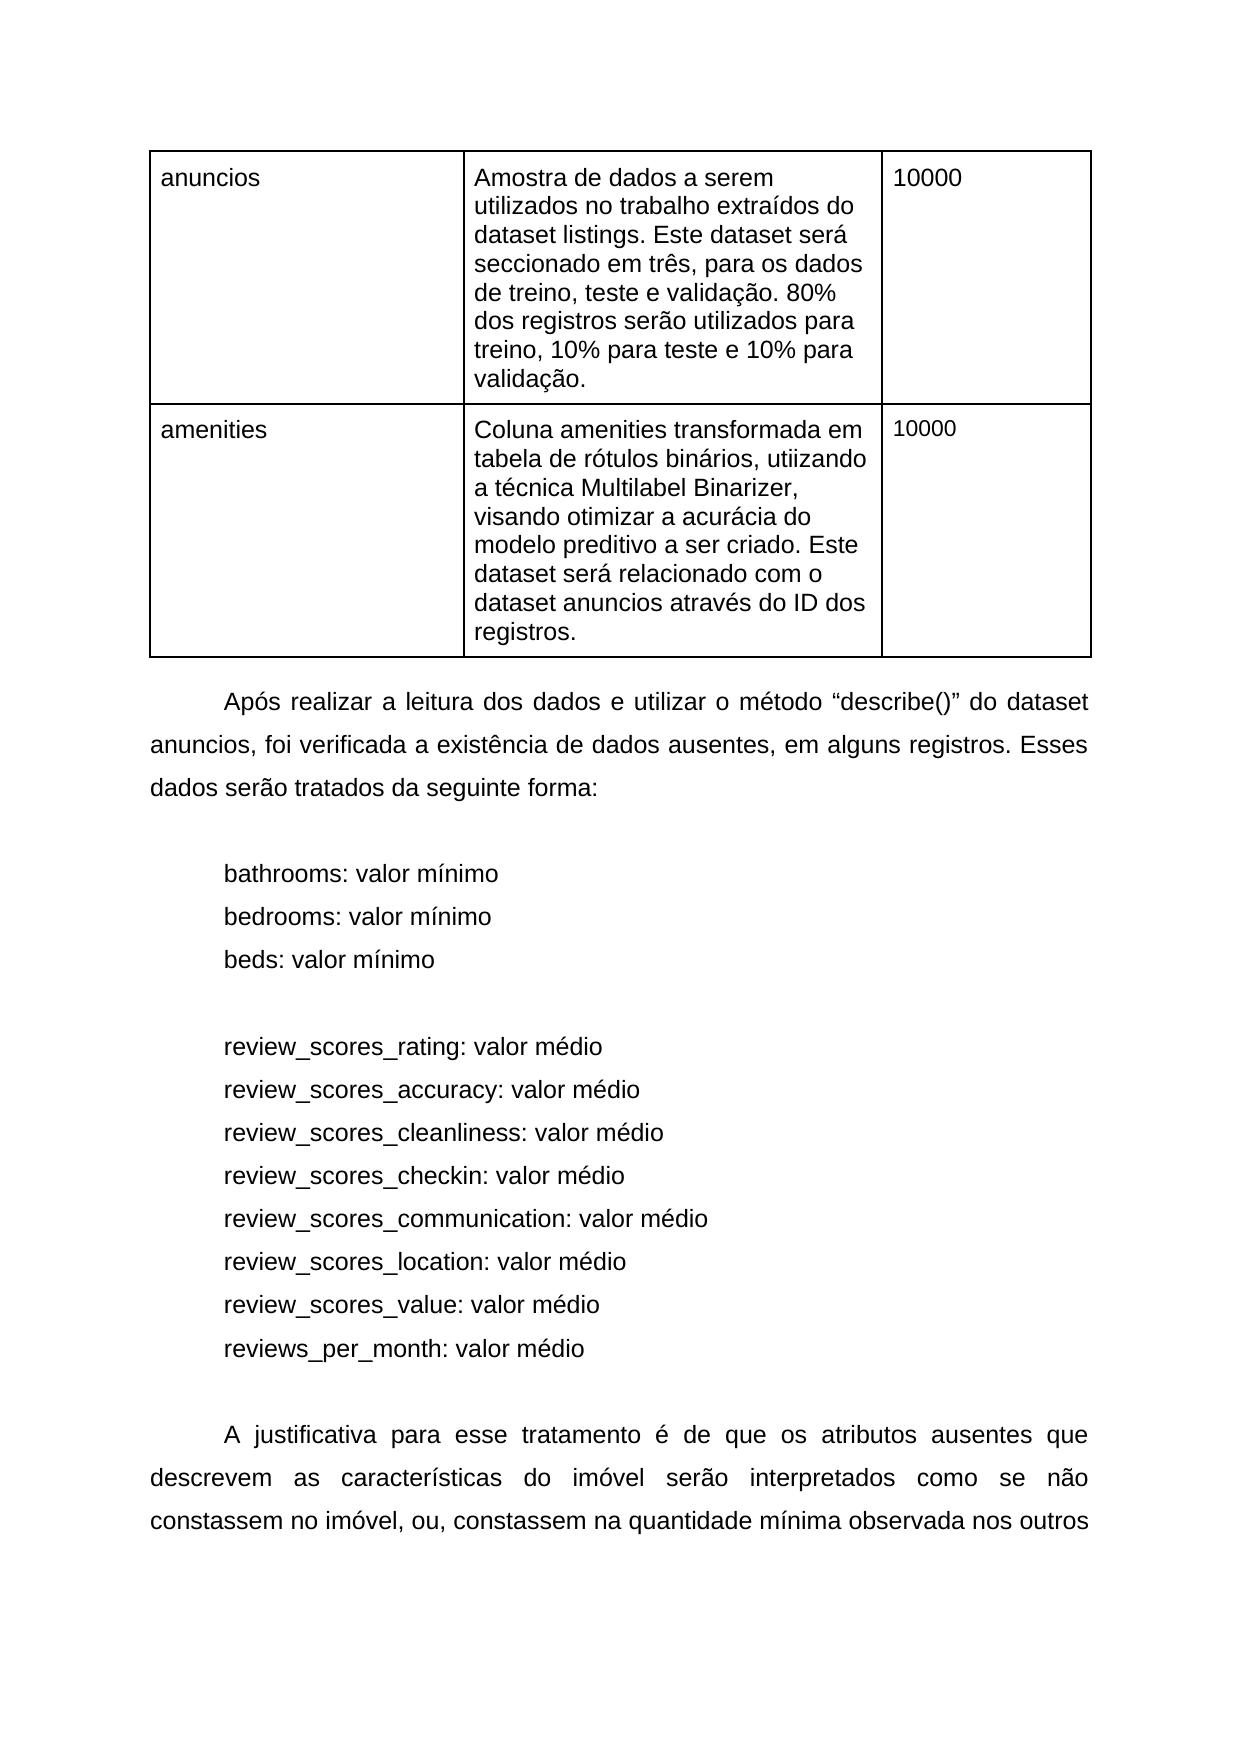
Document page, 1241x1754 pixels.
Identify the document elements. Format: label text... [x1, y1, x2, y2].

table_cell Amostra de dados a serem utilizados no trabalho extraídos do dataset listings. Este dataset será seccionado em três, para os dados de treino, teste e validação. 80% dos registros serão utilizados para treino, 10% para teste e 10% para validação. [465, 152, 881, 403]
text review_scores_accuracy: valor médio [150, 1075, 1090, 1103]
table_cell 10000 [883, 152, 1090, 403]
table_cell Coluna amenities transformada em tabela de rótulos binários, utiizando a técnica Multilabel Binarizer, visando otimizar a acurácia do modelo preditivo a ser criado. Este dataset será relacionado com o dataset anuncios através do ID dos registros. [465, 405, 881, 656]
text A justificativa para esse tratamento é de que os atributos ausentes que descrevem as características do imóvel serão interpretados como se não constassem no imóvel, ou, constassem na quantidade mínima observada nos outros [150, 1420, 1090, 1535]
text bedrooms: valor mínimo [150, 902, 1090, 931]
text Após realizar a leitura dos dados e utilizar o método “describe()” do dataset anuncios, foi verificada a existência de dados ausentes, em alguns registros. Esses dados serão tratados da seguinte forma: [150, 687, 1090, 802]
table_cell amenities [151, 405, 463, 656]
text beds: valor mínimo [150, 945, 1090, 974]
text review_scores_cleanliness: valor médio [150, 1118, 1090, 1147]
text review_scores_communication: valor médio [150, 1204, 1090, 1233]
text bathrooms: valor mínimo [150, 859, 1090, 888]
text review_scores_checkin: valor médio [150, 1161, 1090, 1190]
table_cell 10000 [883, 405, 1090, 656]
text reviews_per_month: valor médio [150, 1333, 1090, 1362]
text review_scores_value: valor médio [150, 1290, 1090, 1319]
table_cell anuncios [151, 152, 463, 403]
text review_scores_rating: valor médio [150, 1032, 1090, 1060]
text review_scores_location: valor médio [150, 1247, 1090, 1276]
